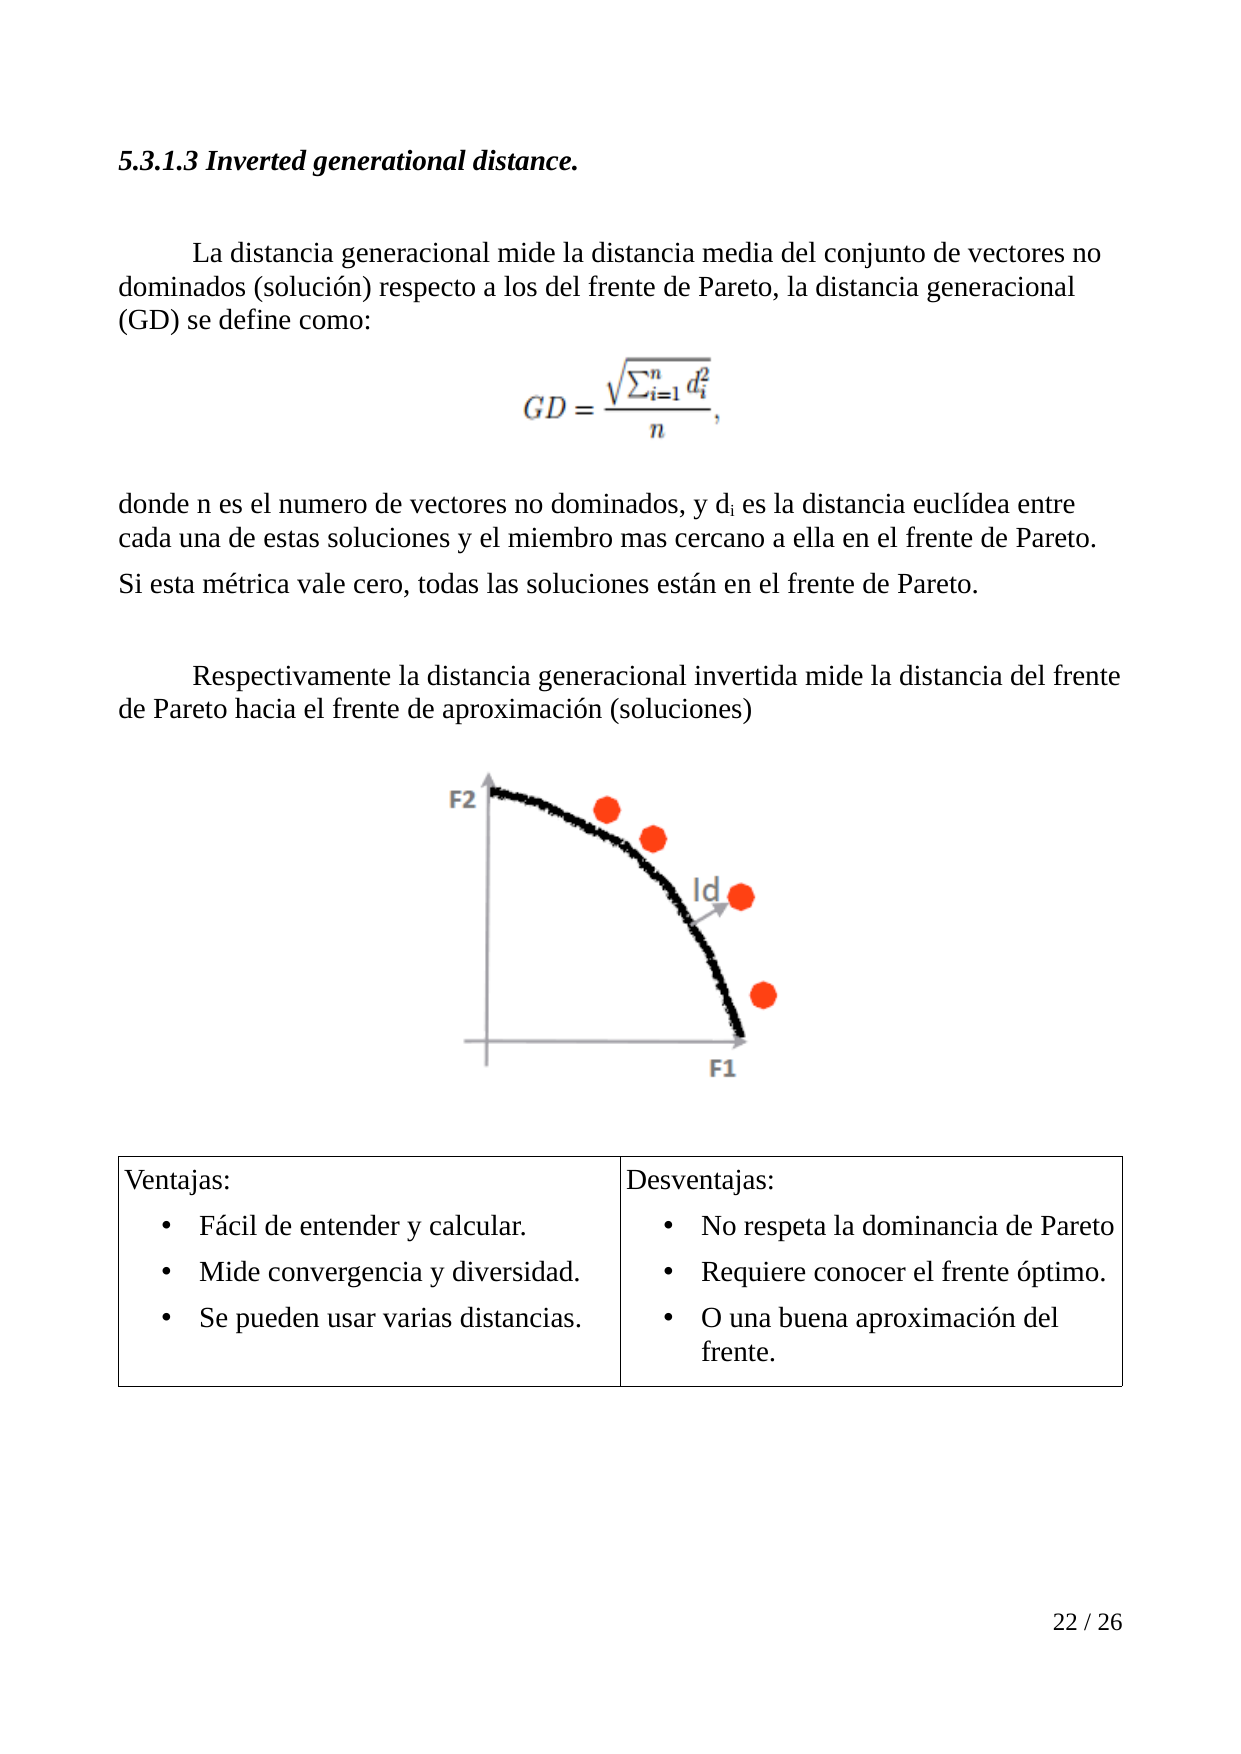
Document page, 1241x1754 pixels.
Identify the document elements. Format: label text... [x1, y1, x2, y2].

text Si esta métrica vale cero, todas las soluciones están en el frente de Pareto. [118, 566, 1122, 599]
text Respectivamente la distancia generacional invertida mide la distancia del frente de Pareto hacia el frente de aproximación (soluciones) [118, 658, 1122, 725]
subtitle 5.3.1.3 Inverted generational distance. [118, 143, 1122, 177]
text La distancia generacional mide la distancia media del conjunto de vectores no dominados (solución) respecto a los del frente de Pareto, la distancia generacional (GD) se define como: [118, 235, 1122, 336]
text donde n es el numero de vectores no dominados, y di es la distancia euclídea entre cada una de estas soluciones y el miembro mas cercano a ella en el frente de Pareto. [118, 486, 1122, 553]
table_header Ventajas: Fácil de entender y calcular. Mide convergencia y diversidad. Se pueden usar varias distancias. [119, 1157, 620, 1386]
table_header Desventajas: No respeta la dominancia de Pareto Requiere conocer el frente óptimo. O una buena aproximación del frente. [621, 1157, 1122, 1386]
